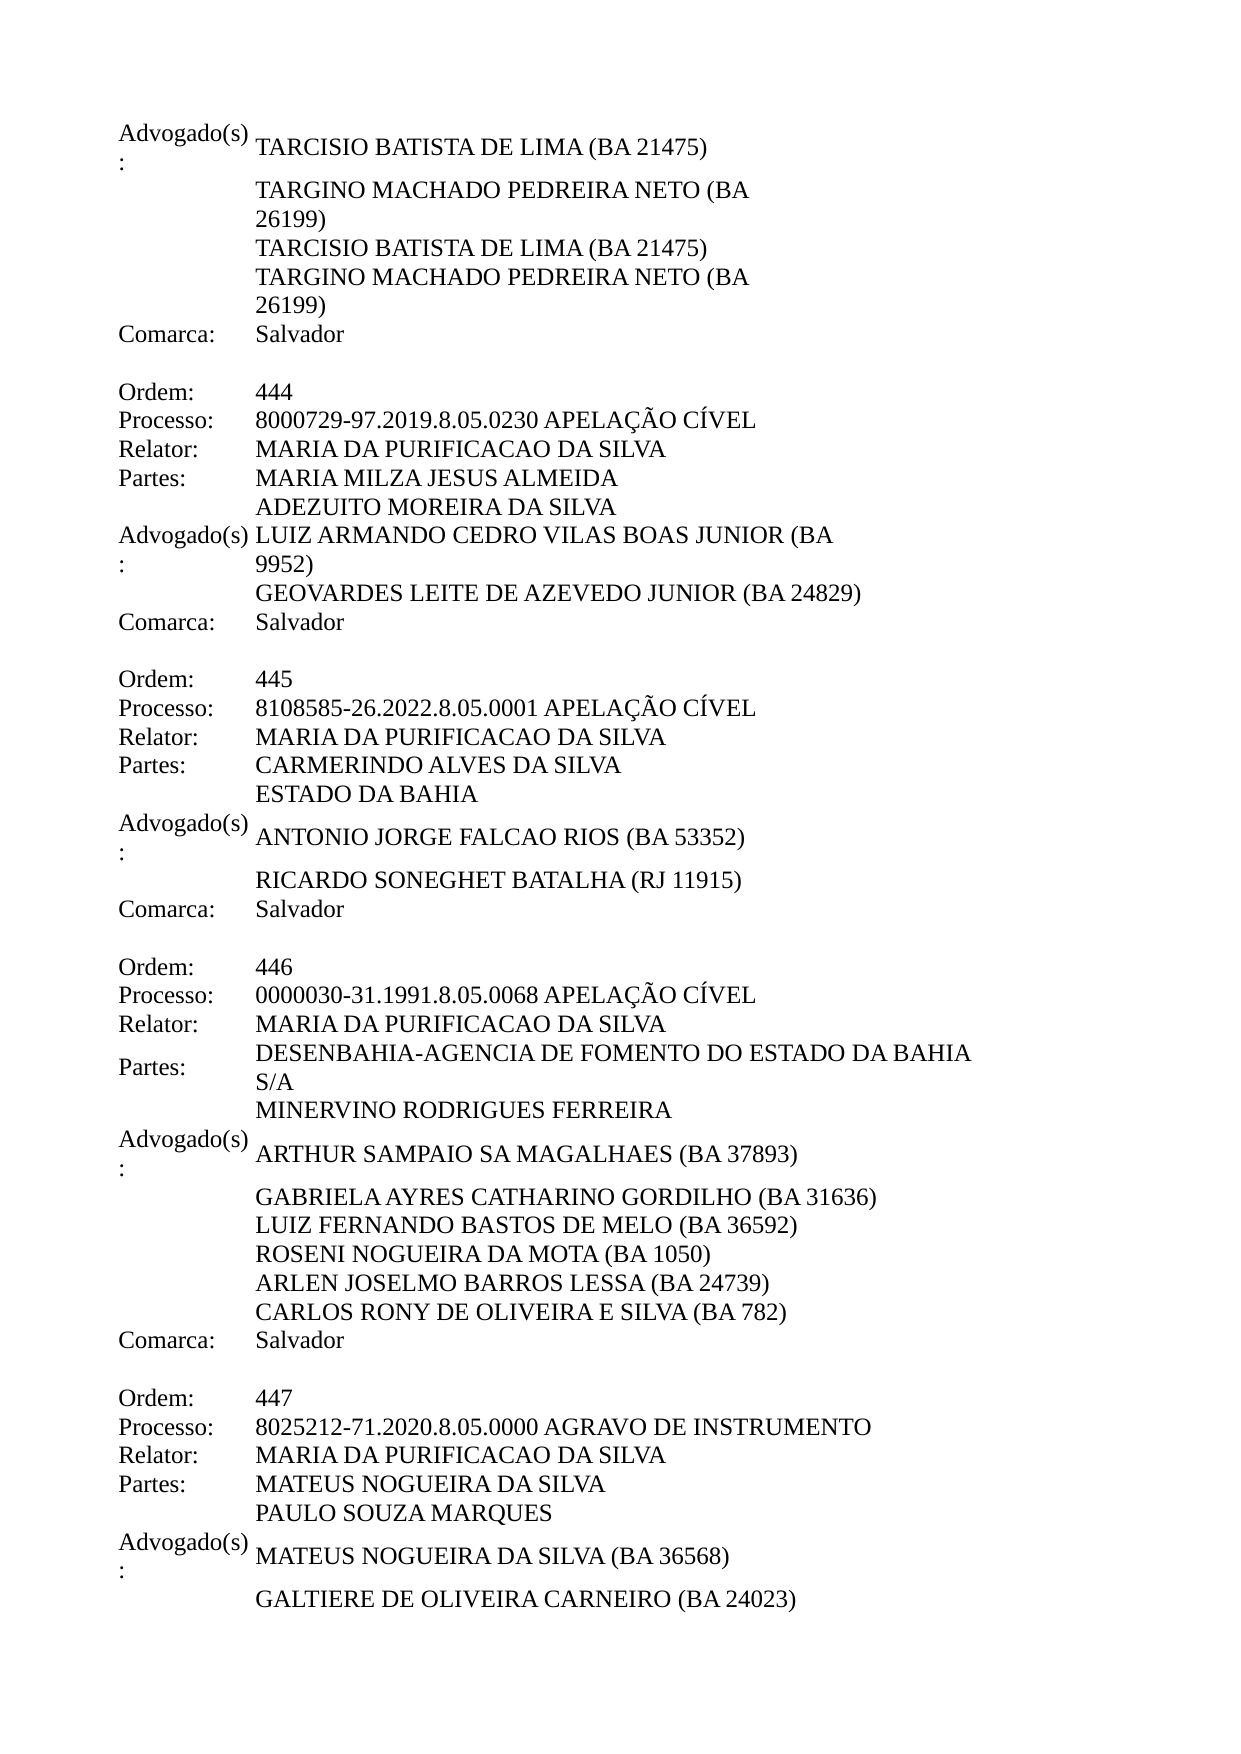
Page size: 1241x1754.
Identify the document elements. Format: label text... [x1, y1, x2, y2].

table_cell MARIA DA PURIFICACAO DA SILVA [255, 1009, 1013, 1038]
table_header Ordem: [118, 664, 255, 693]
table_cell [118, 578, 255, 607]
table_cell Processo: [118, 1412, 255, 1441]
table_cell [118, 492, 255, 521]
table_cell PAULO SOUZA MARQUES [255, 1498, 873, 1527]
table_cell Salvador [255, 607, 896, 636]
table_cell Partes: [118, 1469, 255, 1498]
table_cell ESTADO DA BAHIA [255, 779, 758, 808]
table_cell 8000729-97.2019.8.05.0230 APELAÇÃO CÍVEL [255, 406, 896, 434]
table_cell [118, 1584, 255, 1613]
table_cell Relator: [118, 1009, 255, 1038]
table_cell Advogado(s): [118, 118, 255, 176]
table_cell Comarca: [118, 607, 255, 636]
table_cell [118, 176, 255, 233]
table_cell TARGINO MACHADO PEDREIRA NETO (BA 26199) [255, 176, 826, 233]
table_header Ordem: [118, 377, 255, 406]
table_cell CARLOS RONY DE OLIVEIRA E SILVA (BA 782) [255, 1297, 1013, 1326]
table_cell Advogado(s): [118, 521, 255, 578]
table_header 445 [255, 664, 758, 693]
table_cell GABRIELA AYRES CATHARINO GORDILHO (BA 31636) [255, 1182, 1013, 1211]
table_cell [118, 233, 255, 262]
table_header 446 [255, 952, 1013, 981]
table_cell [118, 262, 255, 319]
table_cell ARLEN JOSELMO BARROS LESSA (BA 24739) [255, 1268, 1013, 1297]
table_cell MARIA DA PURIFICACAO DA SILVA [255, 1441, 873, 1469]
table_cell Advogado(s): [118, 808, 255, 866]
table_cell Salvador [255, 1326, 1013, 1354]
table_cell Salvador [255, 319, 826, 348]
table_cell Partes: [118, 751, 255, 779]
table_cell [118, 779, 255, 808]
table_cell MINERVINO RODRIGUES FERREIRA [255, 1096, 1013, 1124]
table_cell LUIZ ARMANDO CEDRO VILAS BOAS JUNIOR (BA 9952) [255, 521, 896, 578]
table_cell MARIA MILZA JESUS ALMEIDA [255, 463, 896, 492]
table_cell TARCISIO BATISTA DE LIMA (BA 21475) [255, 118, 826, 176]
table_cell ROSENI NOGUEIRA DA MOTA (BA 1050) [255, 1239, 1013, 1268]
table_cell Partes: [118, 1038, 255, 1096]
table_cell 8108585-26.2022.8.05.0001 APELAÇÃO CÍVEL [255, 693, 758, 722]
table_cell GALTIERE DE OLIVEIRA CARNEIRO (BA 24023) [255, 1584, 873, 1613]
table_cell Relator: [118, 1441, 255, 1469]
table_cell TARCISIO BATISTA DE LIMA (BA 21475) [255, 233, 826, 262]
table_cell ANTONIO JORGE FALCAO RIOS (BA 53352) [255, 808, 758, 866]
table_cell LUIZ FERNANDO BASTOS DE MELO (BA 36592) [255, 1211, 1013, 1239]
table_cell GEOVARDES LEITE DE AZEVEDO JUNIOR (BA 24829) [255, 578, 896, 607]
table_cell Advogado(s): [118, 1527, 255, 1584]
table_cell Relator: [118, 434, 255, 463]
table_header Ordem: [118, 952, 255, 981]
table_cell Processo: [118, 981, 255, 1009]
table_cell Salvador [255, 894, 758, 923]
table_cell MARIA DA PURIFICACAO DA SILVA [255, 434, 896, 463]
table_cell ARTHUR SAMPAIO SA MAGALHAES (BA 37893) [255, 1124, 1013, 1182]
table_cell [118, 1297, 255, 1326]
table_cell Processo: [118, 406, 255, 434]
table_cell Comarca: [118, 894, 255, 923]
table_cell 8025212-71.2020.8.05.0000 AGRAVO DE INSTRUMENTO [255, 1412, 873, 1441]
table_header 447 [255, 1383, 873, 1412]
table_cell RICARDO SONEGHET BATALHA (RJ 11915) [255, 866, 758, 894]
table_cell [118, 1268, 255, 1297]
table_cell [118, 1211, 255, 1239]
table_cell MARIA DA PURIFICACAO DA SILVA [255, 722, 758, 751]
table_cell [118, 1182, 255, 1211]
table_cell Partes: [118, 463, 255, 492]
table_cell DESENBAHIA-AGENCIA DE FOMENTO DO ESTADO DA BAHIA S/A [255, 1038, 1013, 1096]
table_cell [118, 1239, 255, 1268]
table_cell Comarca: [118, 1326, 255, 1354]
table_cell TARGINO MACHADO PEDREIRA NETO (BA 26199) [255, 262, 826, 319]
table_header Ordem: [118, 1383, 255, 1412]
table_header 444 [255, 377, 896, 406]
table_cell [118, 1096, 255, 1124]
table_cell [118, 1498, 255, 1527]
table_cell MATEUS NOGUEIRA DA SILVA (BA 36568) [255, 1527, 873, 1584]
table_cell Relator: [118, 722, 255, 751]
table_cell Processo: [118, 693, 255, 722]
table_cell [118, 866, 255, 894]
table_cell MATEUS NOGUEIRA DA SILVA [255, 1469, 873, 1498]
table_cell Advogado(s): [118, 1124, 255, 1182]
table_cell CARMERINDO ALVES DA SILVA [255, 751, 758, 779]
table_cell ADEZUITO MOREIRA DA SILVA [255, 492, 896, 521]
table_cell Comarca: [118, 319, 255, 348]
table_cell 0000030-31.1991.8.05.0068 APELAÇÃO CÍVEL [255, 981, 1013, 1009]
